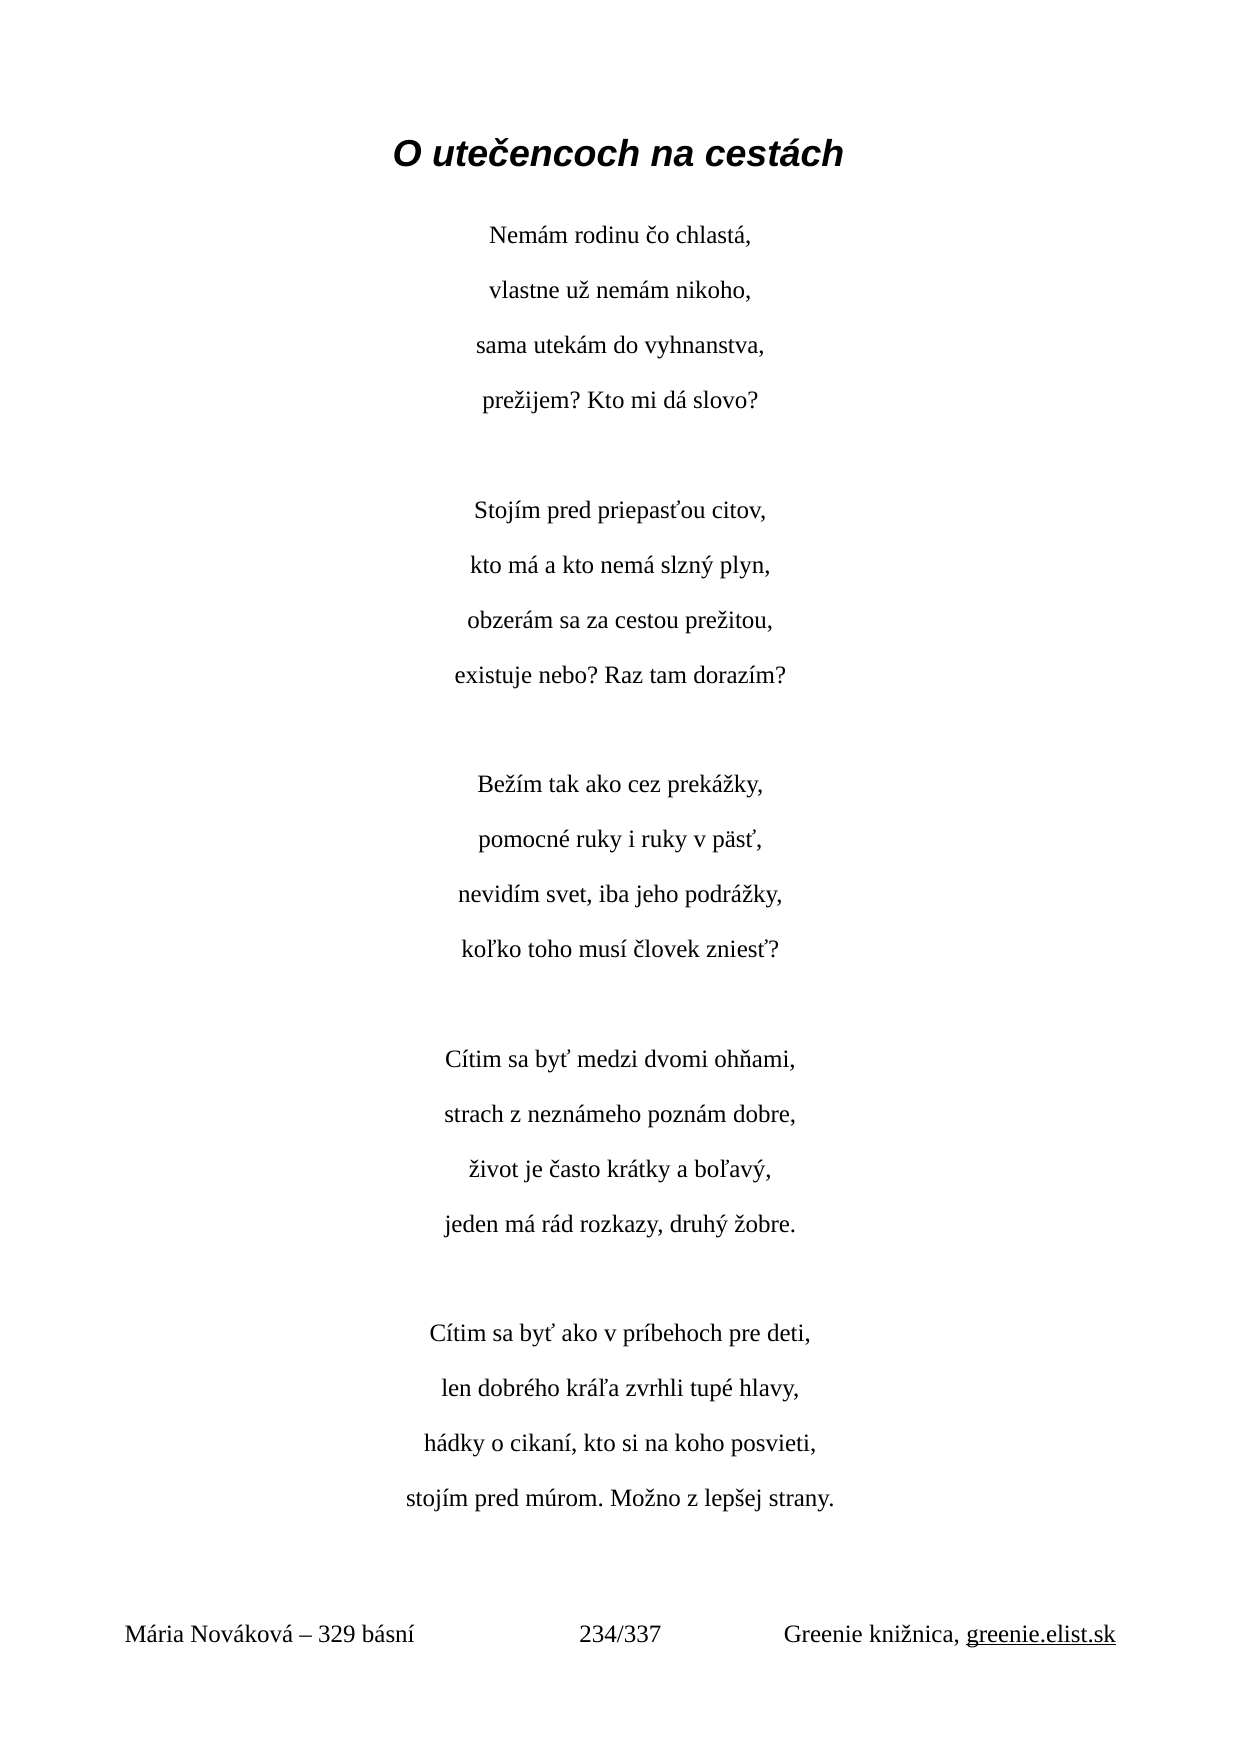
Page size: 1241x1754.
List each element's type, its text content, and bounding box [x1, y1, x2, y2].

text strach z neznámeho poznám dobre, [106, 1099, 1134, 1128]
text vlastne už nemám nikoho, [106, 275, 1134, 304]
text prežijem? Kto mi dá slovo? [106, 385, 1134, 414]
text nevidím svet, iba jeho podrážky, [106, 879, 1134, 908]
text pomocné ruky i ruky v päsť, [106, 824, 1134, 853]
text hádky o cikaní, kto si na koho posvieti, [106, 1428, 1134, 1457]
subtitle O utečencoch na cestách [106, 131, 1134, 174]
text sama utekám do vyhnanstva, [106, 330, 1134, 359]
text Nemám rodinu čo chlastá, [106, 221, 1134, 249]
text Cítim sa byť medzi dvomi ohňami, [106, 1044, 1134, 1073]
text Stojím pred priepasťou citov, [106, 495, 1134, 524]
text obzerám sa za cestou prežitou, [106, 605, 1134, 633]
text stojím pred múrom. Možno z lepšej strany. [106, 1483, 1134, 1512]
text život je často krátky a boľavý, [106, 1154, 1134, 1182]
text Bežím tak ako cez prekážky, [106, 769, 1134, 798]
text existuje nebo? Raz tam dorazím? [106, 660, 1134, 688]
text Cítim sa byť ako v príbehoch pre deti, [106, 1318, 1134, 1347]
text koľko toho musí človek zniesť? [106, 934, 1134, 963]
text len dobrého kráľa zvrhli tupé hlavy, [106, 1373, 1134, 1402]
text jeden má rád rozkazy, druhý žobre. [106, 1209, 1134, 1237]
text kto má a kto nemá slzný plyn, [106, 550, 1134, 579]
